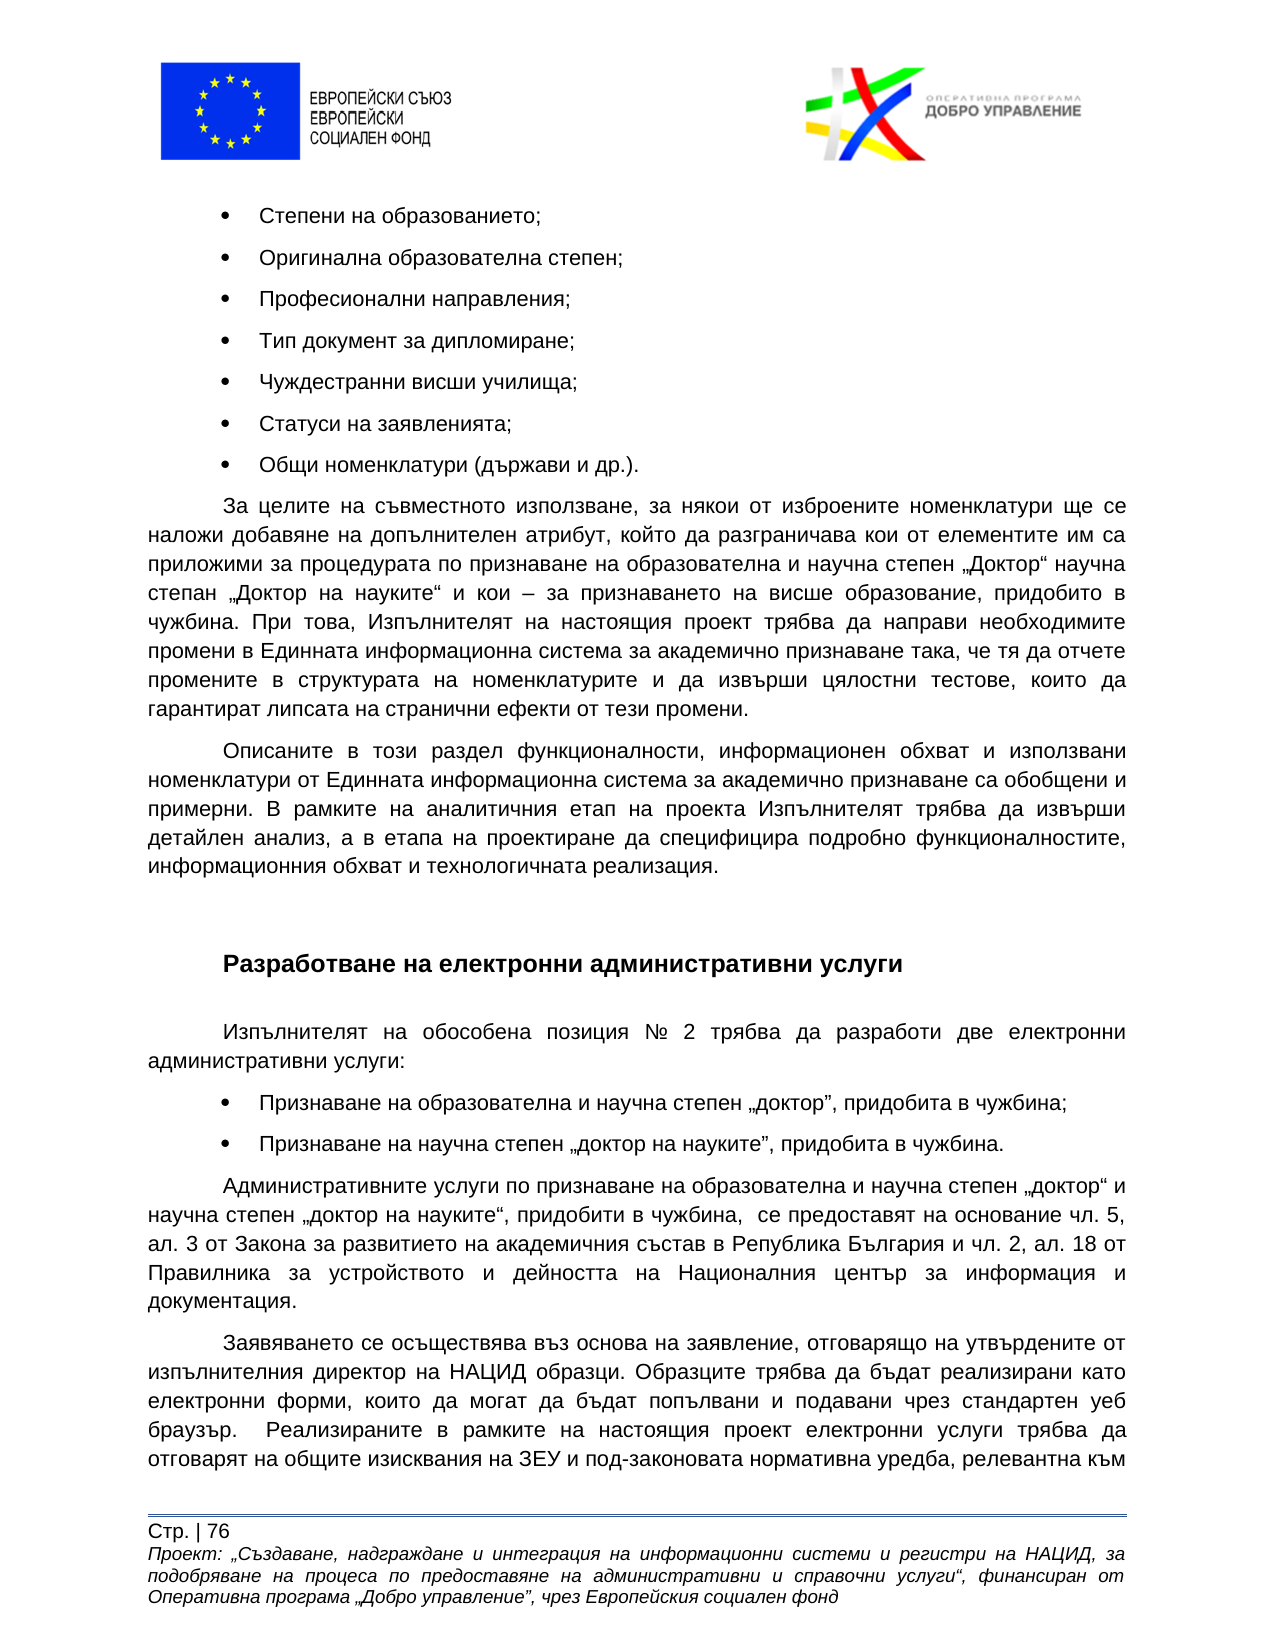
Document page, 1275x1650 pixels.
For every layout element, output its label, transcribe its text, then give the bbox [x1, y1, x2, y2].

list Статуси на заявленията; [221, 410, 1127, 436]
text Административните услуги по признаване на образователна и научна степен „доктор“ и научна степен „доктор на науките“, придобити в чужбина, се предоставят на основание чл. 5, ал. 3 от Закона за развитието на академичния състав в Република България и чл. 2, ал. 18 от Правилника за устройството и дейността на Националния център за информация и документация. [148, 1173, 1127, 1314]
text Изпълнителят на обособена позиция № 2 трябва да разработи две електронни административни услуги: [148, 1019, 1127, 1073]
subtitle Разработване на електронни административни услуги [148, 949, 1127, 977]
text Описаните в този раздел функционалности, информационен обхват и използвани номенклатури от Единната информационна система за академично признаване са обобщени и примерни. В рамките на аналитичния етап на проекта Изпълнителят трябва да извърши детайлен анализ, а в етапа на проектиране да специфицира подробно функционалностите, информационния обхват и технологичната реализация. [148, 737, 1127, 878]
list Оригинална образователна степен; [221, 244, 1127, 270]
list Професионални направления; [221, 286, 1127, 311]
list Общи номенклатури (държави и др.). [221, 452, 1127, 477]
list Степени на образованието; [221, 203, 1127, 228]
list Тип документ за дипломиране; [221, 327, 1127, 353]
text Заявяването се осъществява въз основа на заявление, отговарящо на утвърдените от изпълнителния директор на НАЦИД образци. Образците трябва да бъдат реализирани като електронни форми, които да могат да бъдат попълвани и подавани чрез стандартен уеб браузър. Реализираните в рамките на настоящия проект електронни услуги трябва да отговарят на общите изисквания на ЗЕУ и под-законовата нормативна уредба, релевантна към [148, 1330, 1127, 1471]
list Признаване на образователна и научна степен „доктор”, придобита в чужбина; [221, 1090, 1127, 1115]
text За целите на съвместното използване, за някои от изброените номенклатури ще се наложи добавяне на допълнителен атрибут, който да разграничава кои от елементите им са приложими за процедурата по признаване на образователна и научна степен „Доктор“ научна степан „Доктор на науките“ и кои – за признаването на висше образование, придобито в чужбина. При това, Изпълнителят на настоящия проект трябва да направи необходимите промени в Единната информационна система за академично признаване така, че тя да отчете промените в структурата на номенклатурите и да извърши цялостни тестове, които да гарантират липсата на странични ефекти от тези промени. [148, 493, 1127, 721]
list Признаване на научна степен „доктор на науките”, придобита в чужбина. [221, 1131, 1127, 1156]
list Чуждестранни висши училища; [221, 369, 1127, 394]
